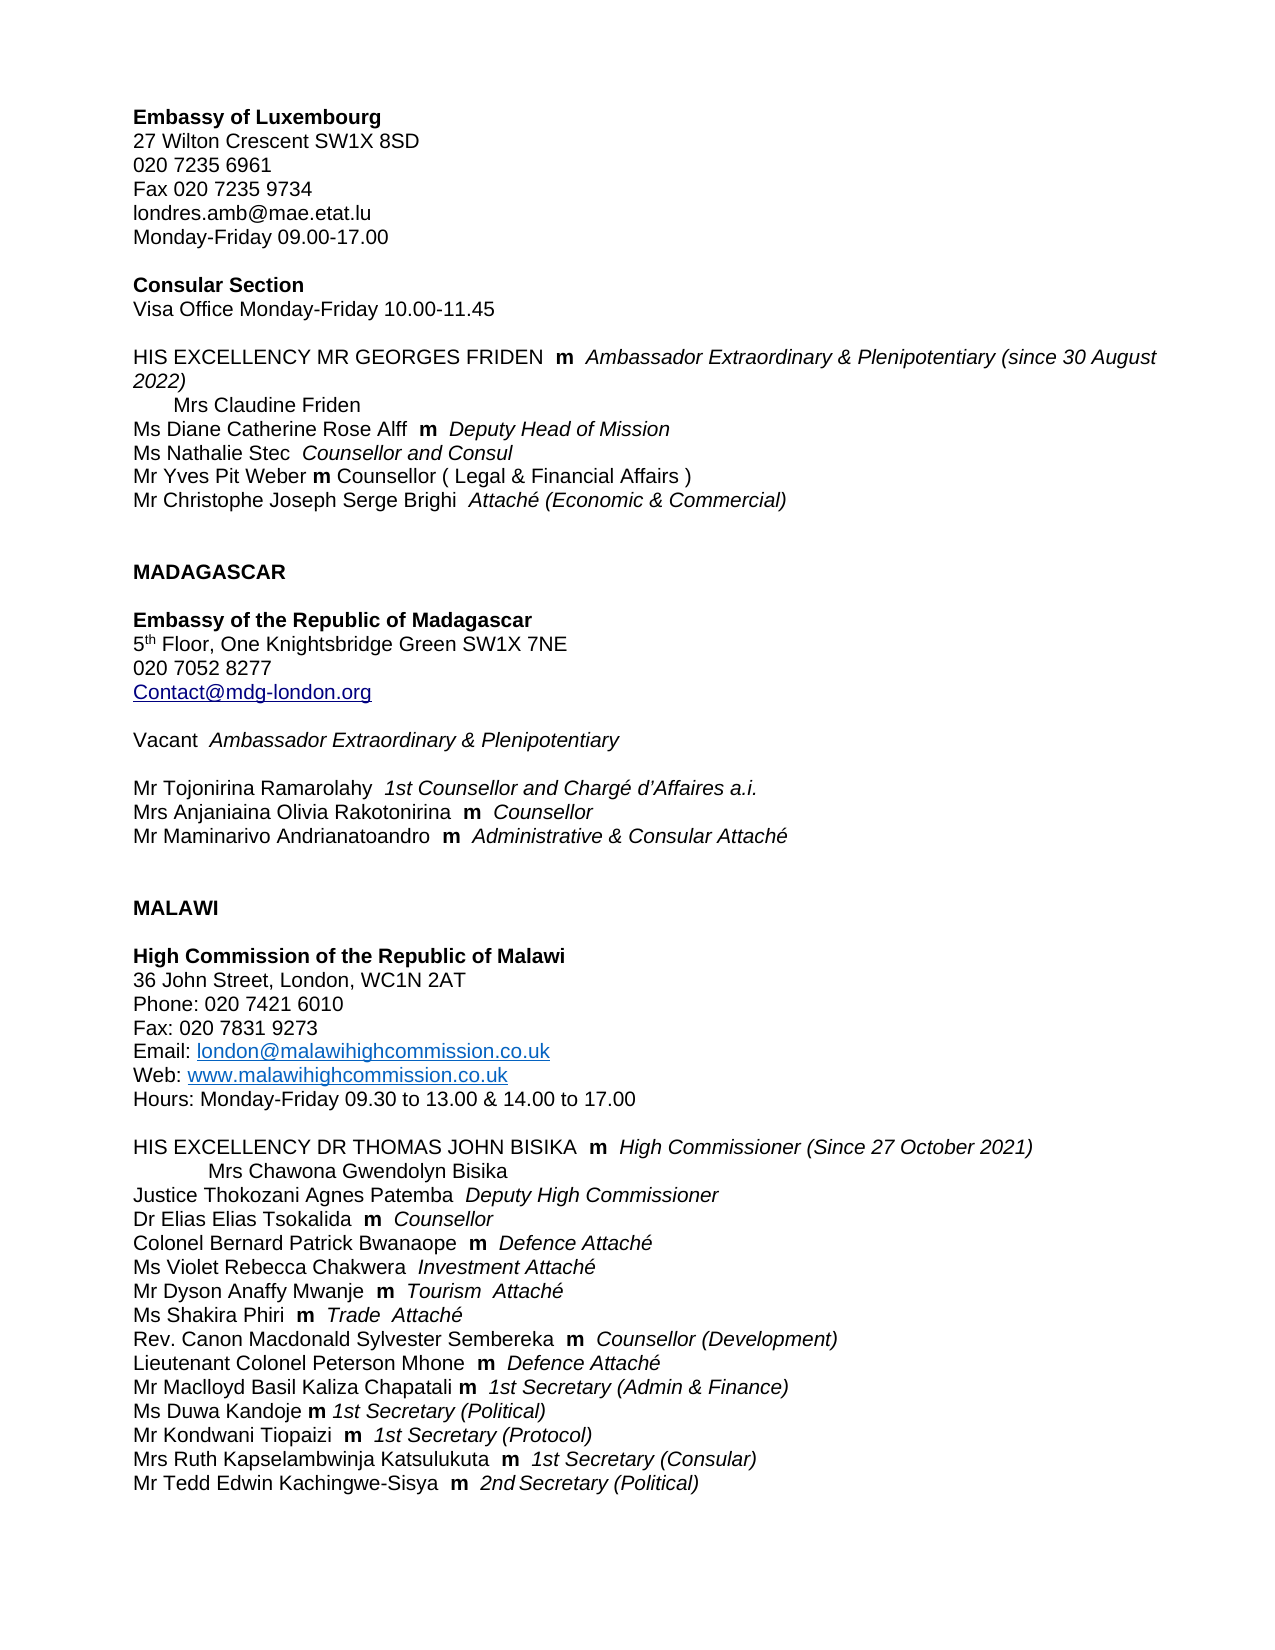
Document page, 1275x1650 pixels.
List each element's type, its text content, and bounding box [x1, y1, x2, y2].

text Ms Duwa Kandoje m 1st Secretary (Political) [133, 1399, 1181, 1423]
text Ms Diane Catherine Rose Alff m Deputy Head of Mission [133, 416, 1181, 440]
text Fax 020 7235 9734 [133, 177, 1181, 201]
text MADAGASCAR [133, 560, 1181, 584]
text Visa Office Monday-Friday 10.00-11.45 [133, 297, 1181, 321]
text 5th Floor, One Knightsbridge Green SW1X 7NE [133, 632, 1181, 656]
text Mr Tedd Edwin Kachingwe-Sisya m 2nd Secretary (Political) [133, 1471, 1181, 1494]
text Colonel Bernard Patrick Bwanaope m Defence Attaché [133, 1231, 1181, 1255]
text Web: www.malawihighcommission.co.uk [133, 1063, 1181, 1087]
text Monday-Friday 09.00-17.00 [133, 225, 1181, 249]
text Embassy of the Republic of Madagascar [133, 608, 1181, 632]
text Contact@mdg-london.org [133, 680, 1181, 704]
text Ms Shakira Phiri m Trade Attaché [133, 1303, 1181, 1327]
text Email: london@malawihighcommission.co.uk [133, 1039, 1181, 1063]
text Mrs Ruth Kapselambwinja Katsulukuta m 1st Secretary (Consular) [133, 1447, 1181, 1471]
text Mrs Claudine Friden [133, 392, 1181, 416]
text Rev. Canon Macdonald Sylvester Sembereka m Counsellor (Development) [133, 1327, 1181, 1351]
text Mr Dyson Anaffy Mwanje m Tourism Attaché [133, 1279, 1181, 1303]
text Ms Nathalie Stec Counsellor and Consul [133, 440, 1181, 464]
text Ms Violet Rebecca Chakwera Investment Attaché [133, 1255, 1181, 1279]
text Mr Maminarivo Andrianatoandro m Administrative & Consular Attaché [133, 824, 1181, 848]
text 020 7052 8277 [133, 656, 1181, 680]
text Dr Elias Elias Tsokalida m Counsellor [133, 1207, 1181, 1231]
text Hours: Monday-Friday 09.30 to 13.00 & 14.00 to 17.00 [133, 1087, 1181, 1111]
text Fax: 020 7831 9273 [133, 1015, 1181, 1039]
text Lieutenant Colonel Peterson Mhone m Defence Attaché [133, 1351, 1181, 1375]
text High Commission of the Republic of Malawi [133, 943, 1181, 967]
text Mr Maclloyd Basil Kaliza Chapatali m 1st Secretary (Admin & Finance) [133, 1375, 1181, 1399]
text 36 John Street, London, WC1N 2AT [133, 967, 1181, 991]
text Mrs Anjaniaina Olivia Rakotonirina m Counsellor [133, 800, 1181, 824]
text HIS EXCELLENCY MR GEORGES FRIDEN m Ambassador Extraordinary & Plenipotentiary (since 30 August 2022) [133, 344, 1181, 392]
text Mr Tojonirina Ramarolahy 1st Counsellor and Chargé d’Affaires a.i. [133, 776, 1181, 800]
text Justice Thokozani Agnes Patemba Deputy High Commissioner [133, 1183, 1181, 1207]
text Consular Section [133, 273, 1181, 297]
text 020 7235 6961 [133, 153, 1181, 177]
text Mr Yves Pit Weber m Counsellor ( Legal & Financial Affairs ) [133, 464, 1181, 488]
text HIS EXCELLENCY DR THOMAS JOHN BISIKA m High Commissioner (Since 27 October 2021) [133, 1135, 1181, 1159]
text Vacant Ambassador Extraordinary & Plenipotentiary [133, 728, 1181, 752]
text londres.amb@mae.etat.lu [133, 201, 1181, 225]
text Mr Kondwani Tiopaizi m 1st Secretary (Protocol) [133, 1423, 1181, 1447]
text MALAWI [133, 896, 1181, 919]
text Mrs Chawona Gwendolyn Bisika [133, 1159, 1181, 1183]
text Embassy of Luxembourg [133, 105, 1181, 129]
text Phone: 020 7421 6010 [133, 991, 1181, 1015]
text 27 Wilton Crescent SW1X 8SD [133, 129, 1181, 153]
text Mr Christophe Joseph Serge Brighi Attaché (Economic & Commercial) [133, 488, 1181, 512]
